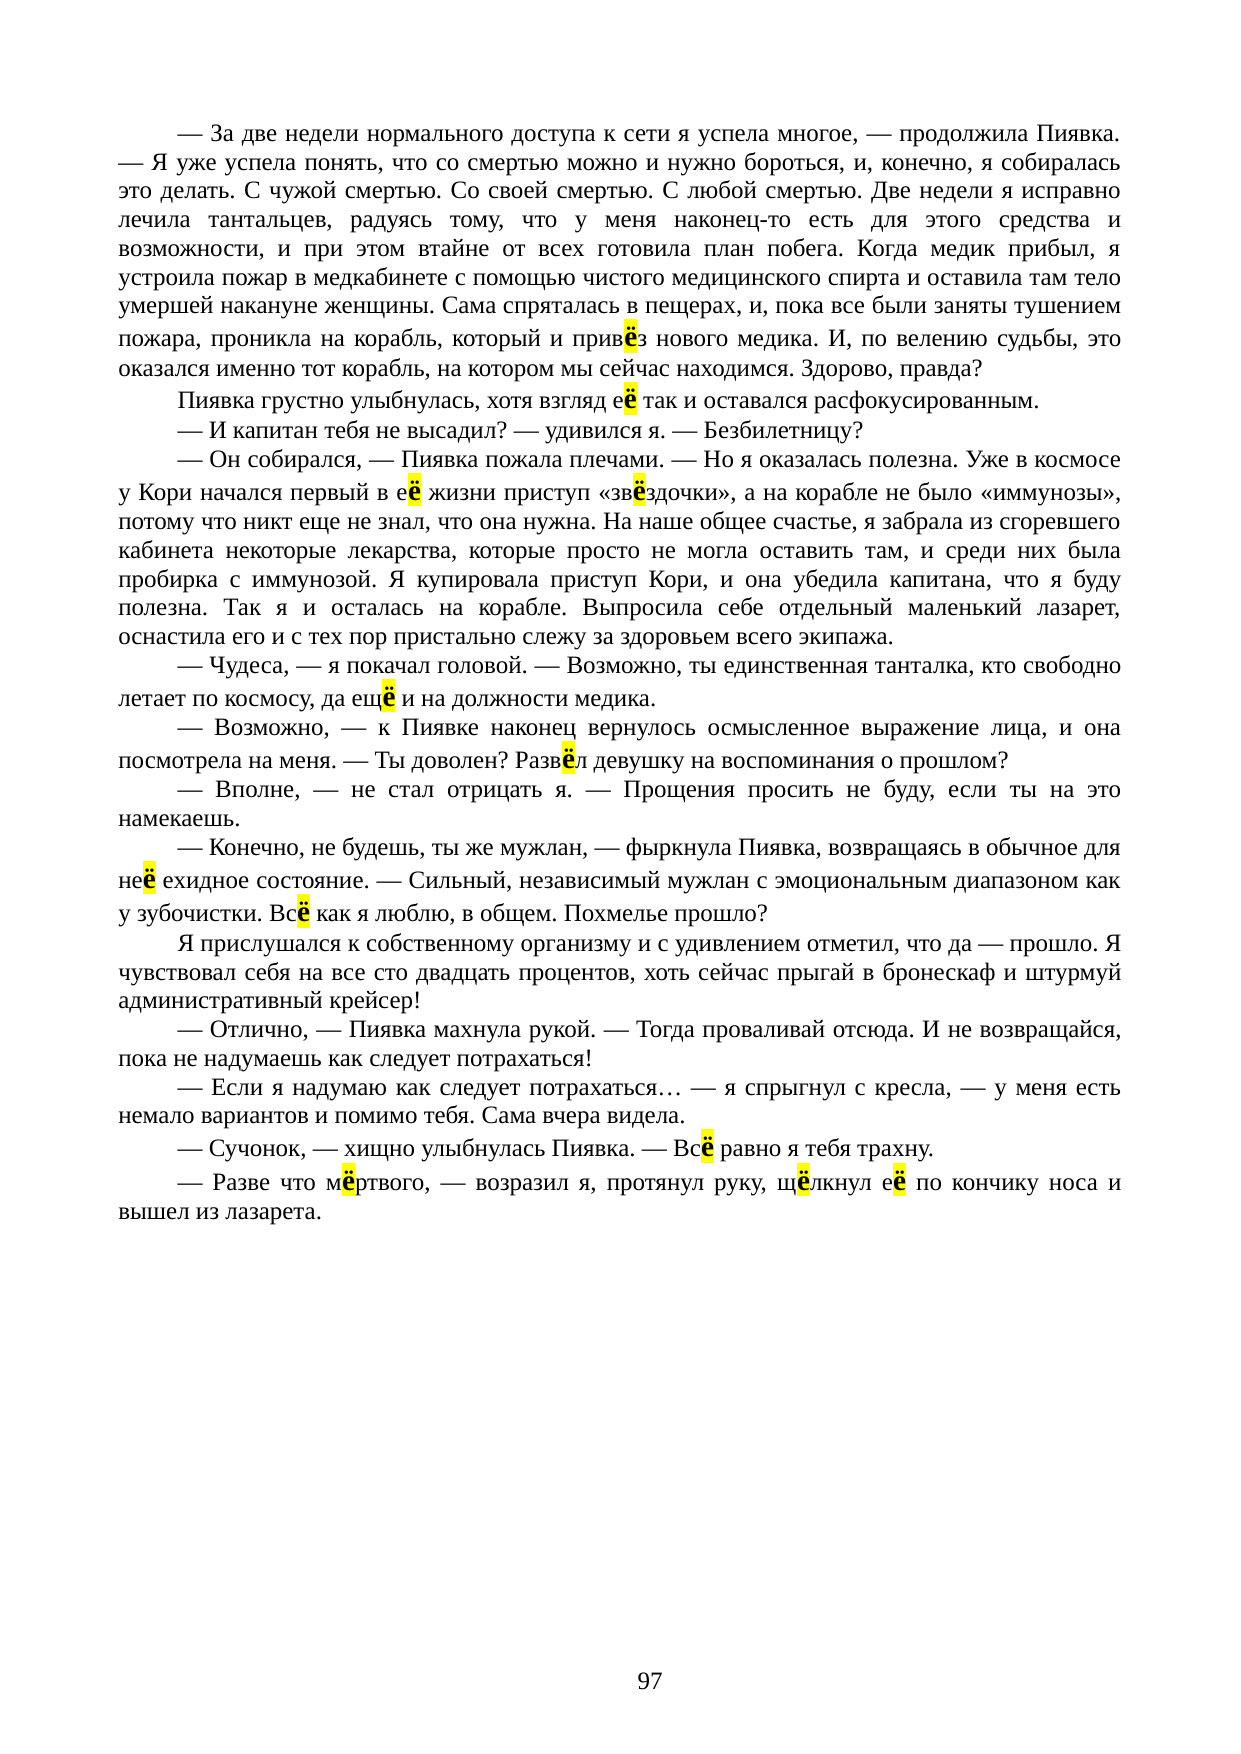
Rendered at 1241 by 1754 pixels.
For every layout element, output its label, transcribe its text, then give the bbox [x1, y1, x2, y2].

text — За две недели нормального доступа к сети я успела многое, — продолжила Пиявка. — Я уже успела понять, что со смертью можно и нужно бороться, и, конечно, я собиралась это делать. С чужой смертью. Со своей смертью. С любой смертью. Две недели я исправно лечила тантальцев, радуясь тому, что у меня наконец-то есть для этого средства и возможности, и при этом втайне от всех готовила план побега. Когда медик прибыл, я устроила пожар в медкабинете с помощью чистого медицинского спирта и оставила там тело умершей накануне женщины. Сама спряталась в пещерах, и, пока все были заняты тушением пожара, проникла на корабль, который и привёз нового медика. И, по велению судьбы, это оказался именно тот корабль, на котором мы сейчас находимся. Здорово, правда? [118, 118, 1122, 382]
text — Чудеса, — я покачал головой. — Возможно, ты единственная танталка, кто свободно летает по космосу, да ещё и на должности медика. [118, 650, 1122, 712]
text Я прислушался к собственному организму и с удивлением отметил, что да — прошло. Я чувствовал себя на все сто двадцать процентов, хоть сейчас прыгай в бронескаф и штурмуй административный крейсер! [118, 928, 1122, 1014]
text Пиявка грустно улыбнулась, хотя взгляд её так и оставался расфокусированным. [118, 382, 1122, 415]
text — И капитан тебя не высадил? — удивился я. — Безбилетницу? [118, 415, 1122, 444]
text — Если я надумаю как следует потрахаться… — я спрыгнул с кресла, — у меня есть немало вариантов и помимо тебя. Сама вчера видела. [118, 1072, 1122, 1129]
text — Он собирался, — Пиявка пожала плечами. — Но я оказалась полезна. Уже в космосе у Кори начался первый в её жизни приступ «звёздочки», а на корабле не было «иммунозы», потому что никт еще не знал, что она нужна. На наше общее счастье, я забрала из сгоревшего кабинета некоторые лекарства, которые просто не могла оставить там, и среди них была пробирка с иммунозой. Я купировала приступ Кори, и она убедила капитана, что я буду полезна. Так я и осталась на корабле. Выпросила себе отдельный маленький лазарет, оснастила его и с тех пор пристально слежу за здоровьем всего экипажа. [118, 444, 1122, 650]
text — Разве что мёртвого, — возразил я, протянул руку, щёлкнул её по кончику носа и вышел из лазарета. [118, 1163, 1122, 1225]
text — Конечно, не будешь, ты же мужлан, — фыркнула Пиявка, возвращаясь в обычное для неё ехидное состояние. — Сильный, независимый мужлан с эмоциональным диапазоном как у зубочистки. Всё как я люблю, в общем. Похмелье прошло? [118, 832, 1122, 928]
text — Сучонок, — хищно улыбнулась Пиявка. — Всё равно я тебя трахну. [118, 1129, 1122, 1163]
text — Отлично, — Пиявка махнула рукой. — Тогда проваливай отсюда. И не возвращайся, пока не надумаешь как следует потрахаться! [118, 1014, 1122, 1072]
text — Возможно, — к Пиявке наконец вернулось осмысленное выражение лица, и она посмотрела на меня. — Ты доволен? Развёл девушку на воспоминания о прошлом? [118, 712, 1122, 774]
text — Вполне, — не стал отрицать я. — Прощения просить не буду, если ты на это намекаешь. [118, 774, 1122, 832]
